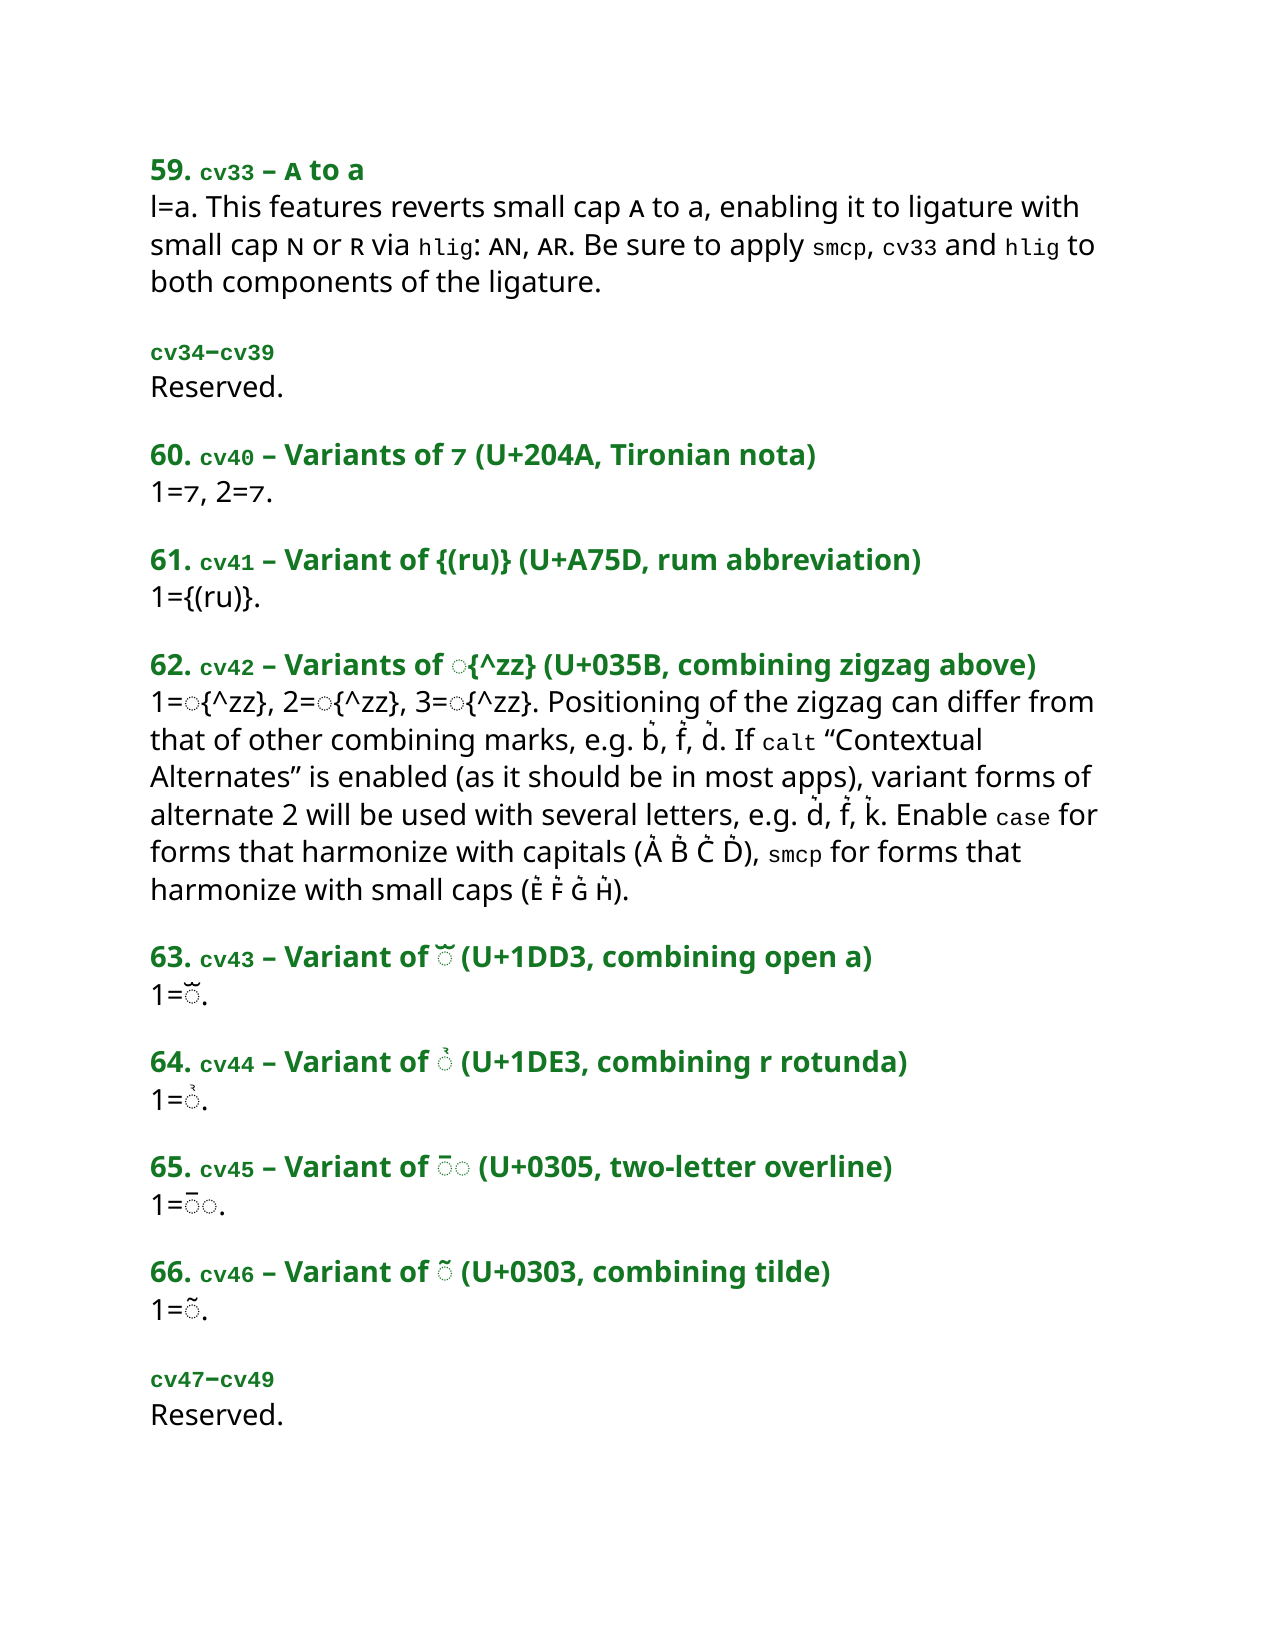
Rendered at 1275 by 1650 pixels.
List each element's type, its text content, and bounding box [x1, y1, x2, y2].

text 1=◌̅◌. [150, 1185, 1125, 1222]
subtitle 61. cv41 – Variant of {(ru)} (U+A75D, rum abbreviation) [150, 540, 1125, 577]
text l=a. This features reverts small cap a to a, enabling it to ligature with small cap n or r via hlig: an, ar. Be sure to apply smcp, cv33 and hlig to both components of the ligature. [150, 187, 1125, 300]
subtitle 60. cv40 – Variants of ⁊ (U+204A, Tironian nota) [150, 435, 1125, 472]
text 1=◌{^zz}, 2=◌{^zz}, 3=◌{^zz}. Positioning of the zigzag can differ from that of other combining marks, e.g. b͛, f͛, d͛. If calt “Contextual Alternates” is enabled (as it should be in most apps), variant forms of alternate 2 will be used with several letters, e.g. d͛, f͛, k͛. Enable case for forms that harmonize with capitals (A͛ B͛ C͛ D͛), smcp for forms that harmonize with small caps (e͛ f͛ g͛ h͛). [150, 682, 1125, 907]
subtitle 64. cv44 – Variant of ◌ᷣ (U+1DE3, combining r rotunda) [150, 1042, 1125, 1080]
text 1=◌ᷣ. [150, 1080, 1125, 1117]
text 1={(ru)}. [150, 577, 1125, 615]
subtitle 63. cv43 – Variant of ◌ᷓ (U+1DD3, combining open a) [150, 937, 1125, 975]
subtitle cv47–cv49 [150, 1357, 1125, 1395]
text 1=◌ᷓ. [150, 975, 1125, 1012]
text 1=⁊, 2=⁊. [150, 472, 1125, 510]
subtitle 59. cv33 – a to a [150, 150, 1125, 187]
subtitle 65. cv45 – Variant of ◌̅◌ (U+0305, two-letter overline) [150, 1147, 1125, 1185]
text 1=◌̃. [150, 1290, 1125, 1327]
text Reserved. [150, 367, 1125, 405]
subtitle cv34–cv39 [150, 330, 1125, 367]
subtitle 62. cv42 – Variants of ◌{^zz} (U+035B, combining zigzag above) [150, 645, 1125, 682]
subtitle 66. cv46 – Variant of ◌̃ (U+0303, combining tilde) [150, 1252, 1125, 1290]
text Reserved. [150, 1395, 1125, 1432]
